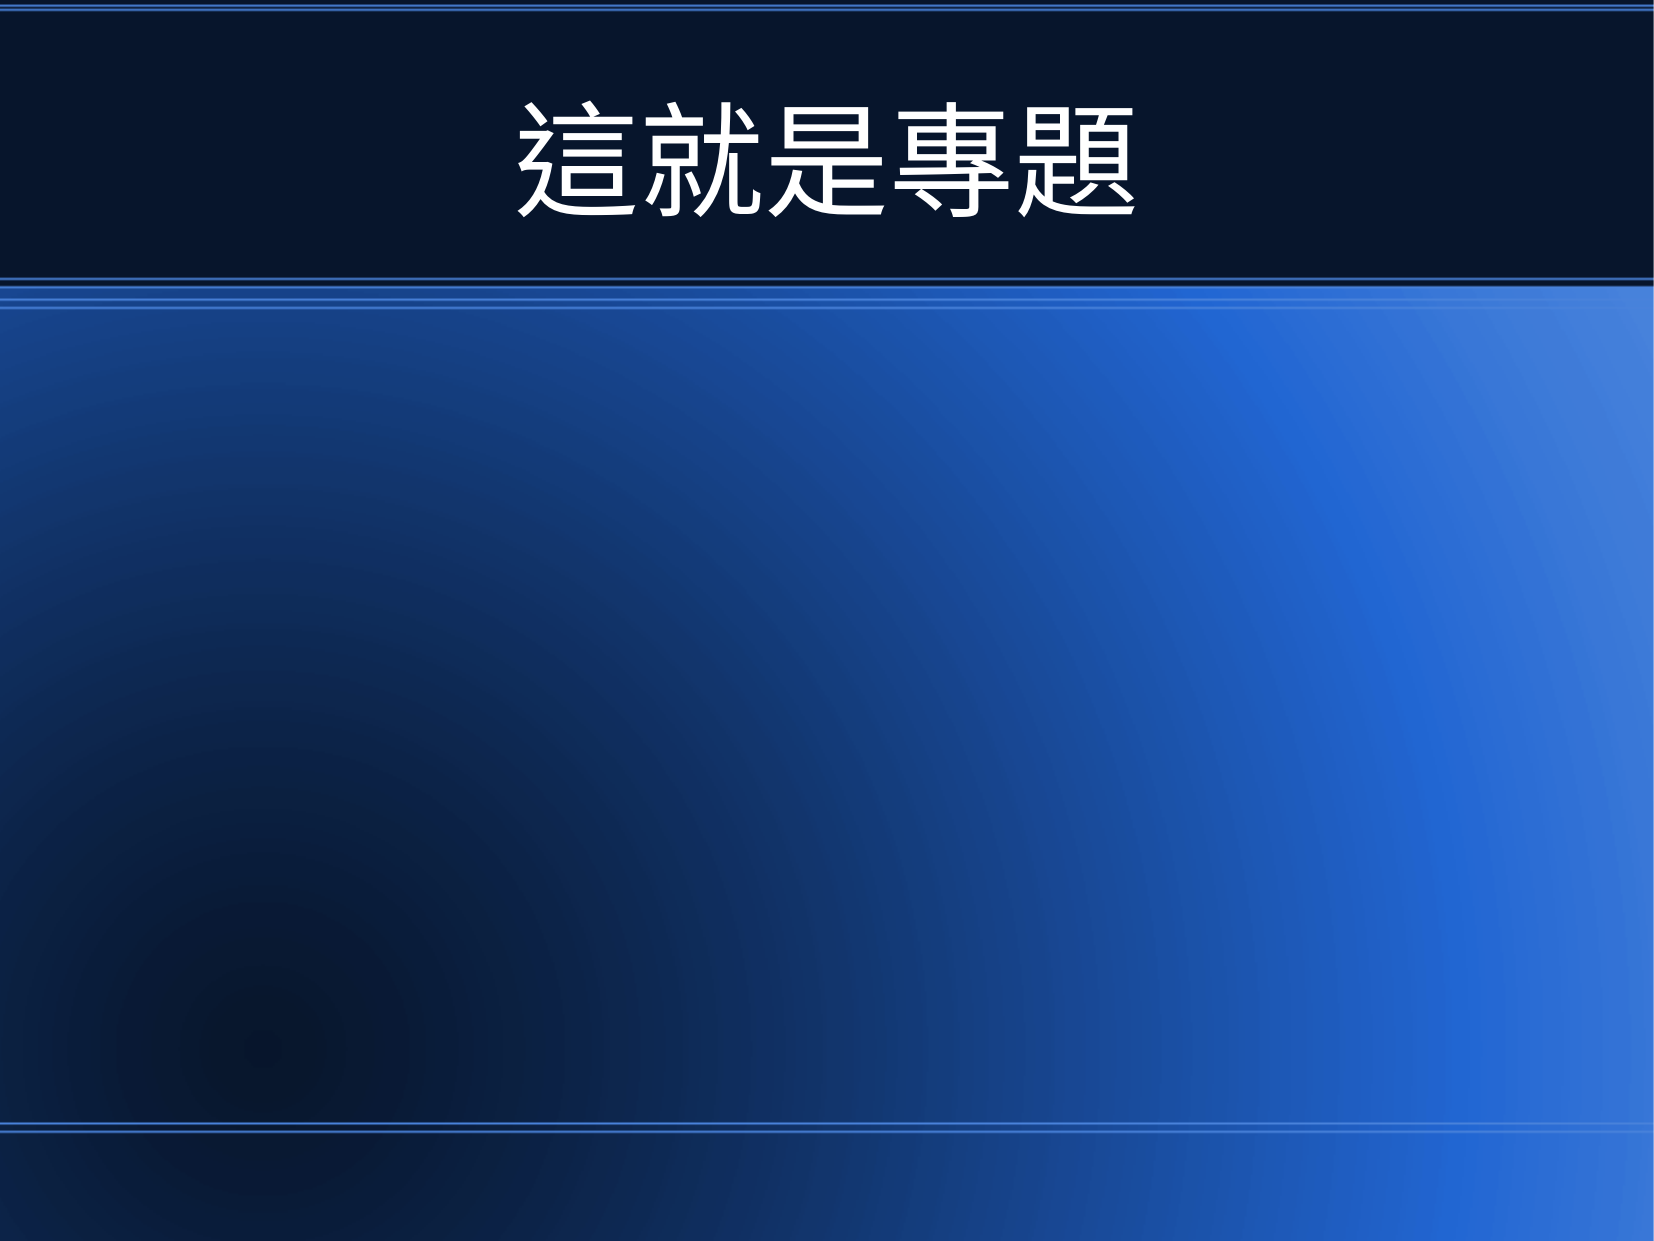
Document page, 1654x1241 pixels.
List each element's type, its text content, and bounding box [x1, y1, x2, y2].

picture [0, 0, 1654, 1241]
title 這就是專題 [82, 49, 1571, 257]
